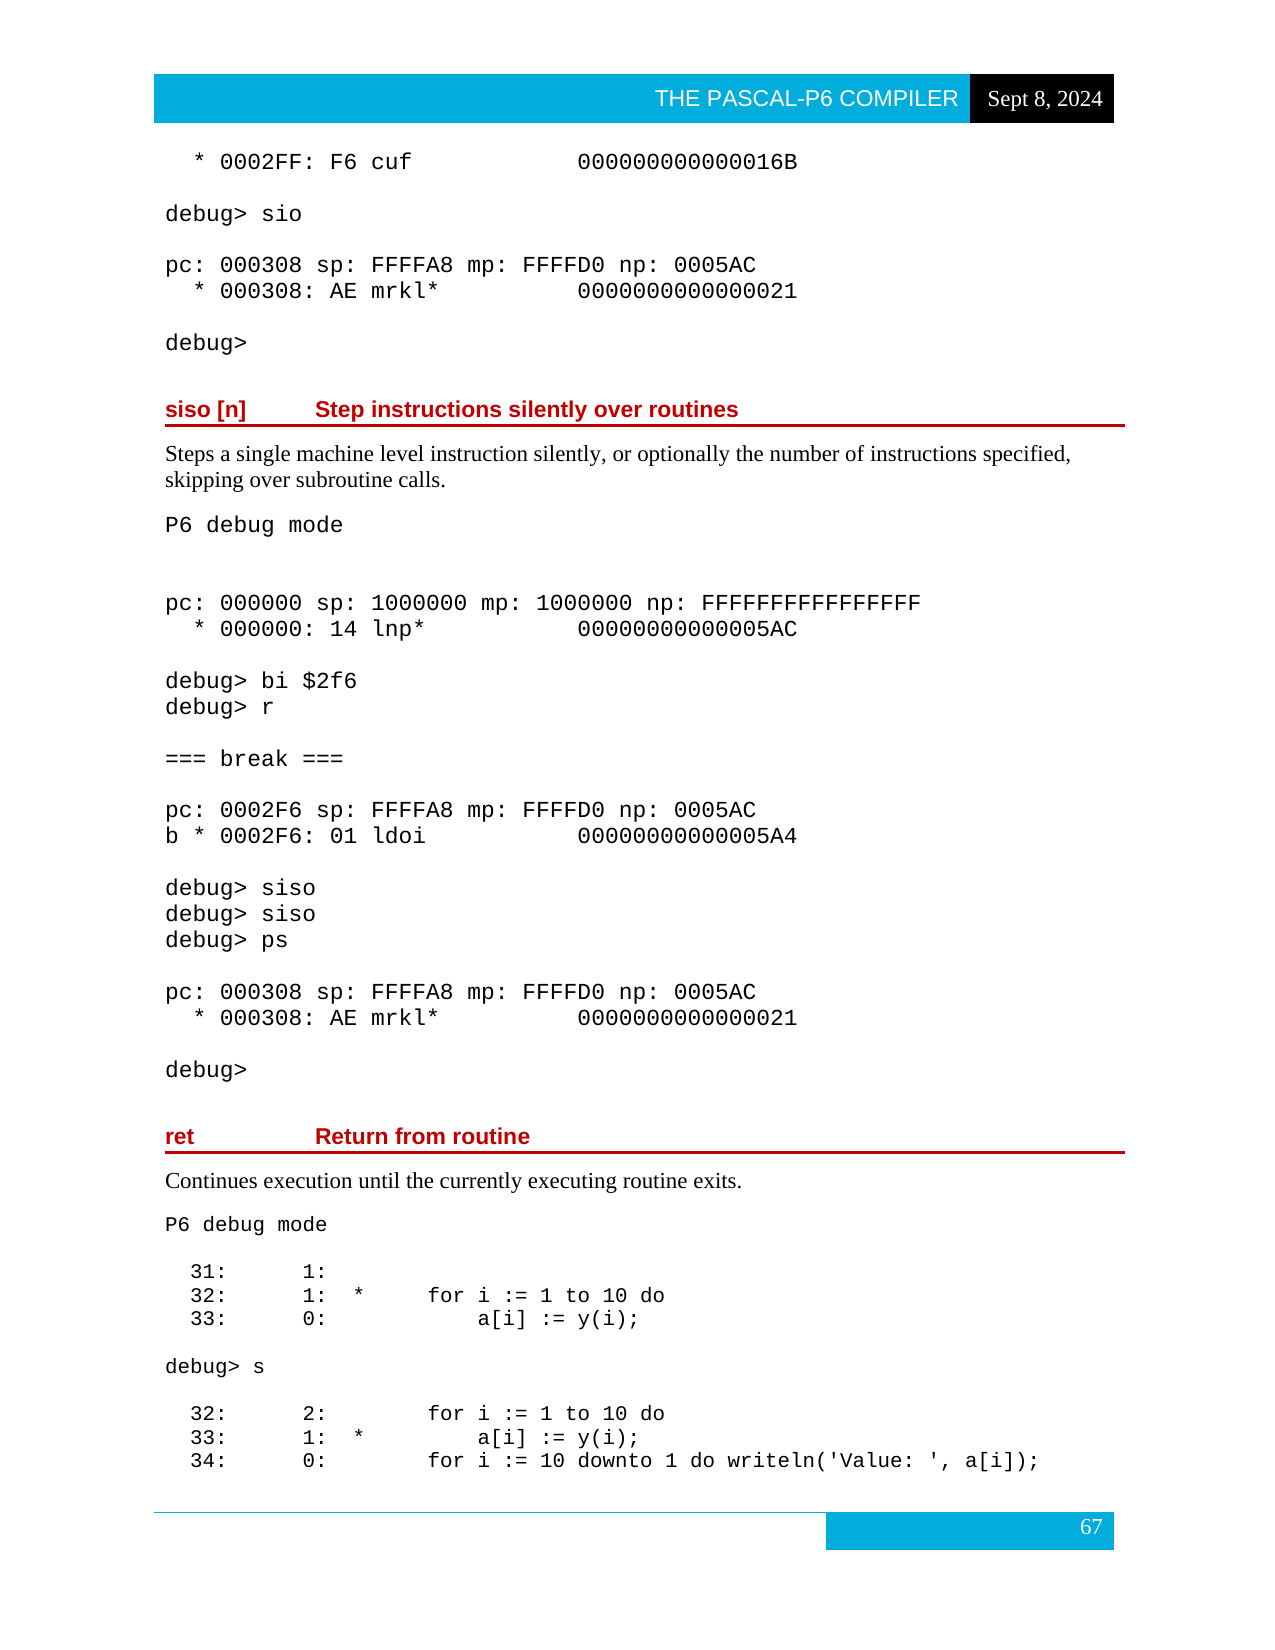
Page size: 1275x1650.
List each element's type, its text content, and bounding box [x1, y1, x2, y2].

text * 000000: 14 lnp* 00000000000005AC [165, 617, 1125, 643]
text === break === [165, 747, 1125, 773]
text debug> [165, 332, 1125, 357]
text Steps a single machine level instruction silently, or optionally the number of instructions specified, skipping over subroutine calls. [165, 440, 1125, 493]
text pc: 000000 sp: 1000000 mp: 1000000 np: FFFFFFFFFFFFFFFF [165, 591, 1125, 617]
text debug> ps [165, 928, 1125, 954]
text debug> s [165, 1356, 1125, 1379]
text 34: 0: for i := 10 downto 1 do writeln('Value: ', a[i]); [165, 1450, 1125, 1474]
text 33: 1: * a[i] := y(i); [165, 1427, 1125, 1450]
text pc: 0002F6 sp: FFFFA8 mp: FFFFD0 np: 0005AC [165, 799, 1125, 825]
text 31: 1: [165, 1261, 1125, 1285]
text * 000308: AE mrkl* 0000000000000021 [165, 1006, 1125, 1032]
text P6 debug mode [165, 513, 1125, 539]
text 33: 0: a[i] := y(i); [165, 1308, 1125, 1332]
text debug> r [165, 695, 1125, 721]
subtitle ret Return from routine [165, 1123, 1125, 1151]
text debug> siso [165, 877, 1125, 903]
text * 000308: AE mrkl* 0000000000000021 [165, 280, 1125, 306]
text pc: 000308 sp: FFFFA8 mp: FFFFD0 np: 0005AC [165, 254, 1125, 280]
text pc: 000308 sp: FFFFA8 mp: FFFFD0 np: 0005AC [165, 980, 1125, 1006]
text debug> bi $2f6 [165, 669, 1125, 695]
text b * 0002F6: 01 ldoi 00000000000005A4 [165, 825, 1125, 851]
text * 0002FF: F6 cuf 000000000000016B [165, 150, 1125, 176]
text 32: 1: * for i := 1 to 10 do [165, 1285, 1125, 1308]
text debug> siso [165, 903, 1125, 928]
text P6 debug mode [165, 1214, 1125, 1237]
text 32: 2: for i := 1 to 10 do [165, 1403, 1125, 1427]
text debug> [165, 1058, 1125, 1084]
text Continues execution until the currently executing routine exits. [165, 1167, 1125, 1193]
subtitle siso [n] Step instructions silently over routines [165, 396, 1125, 424]
text debug> sio [165, 202, 1125, 228]
